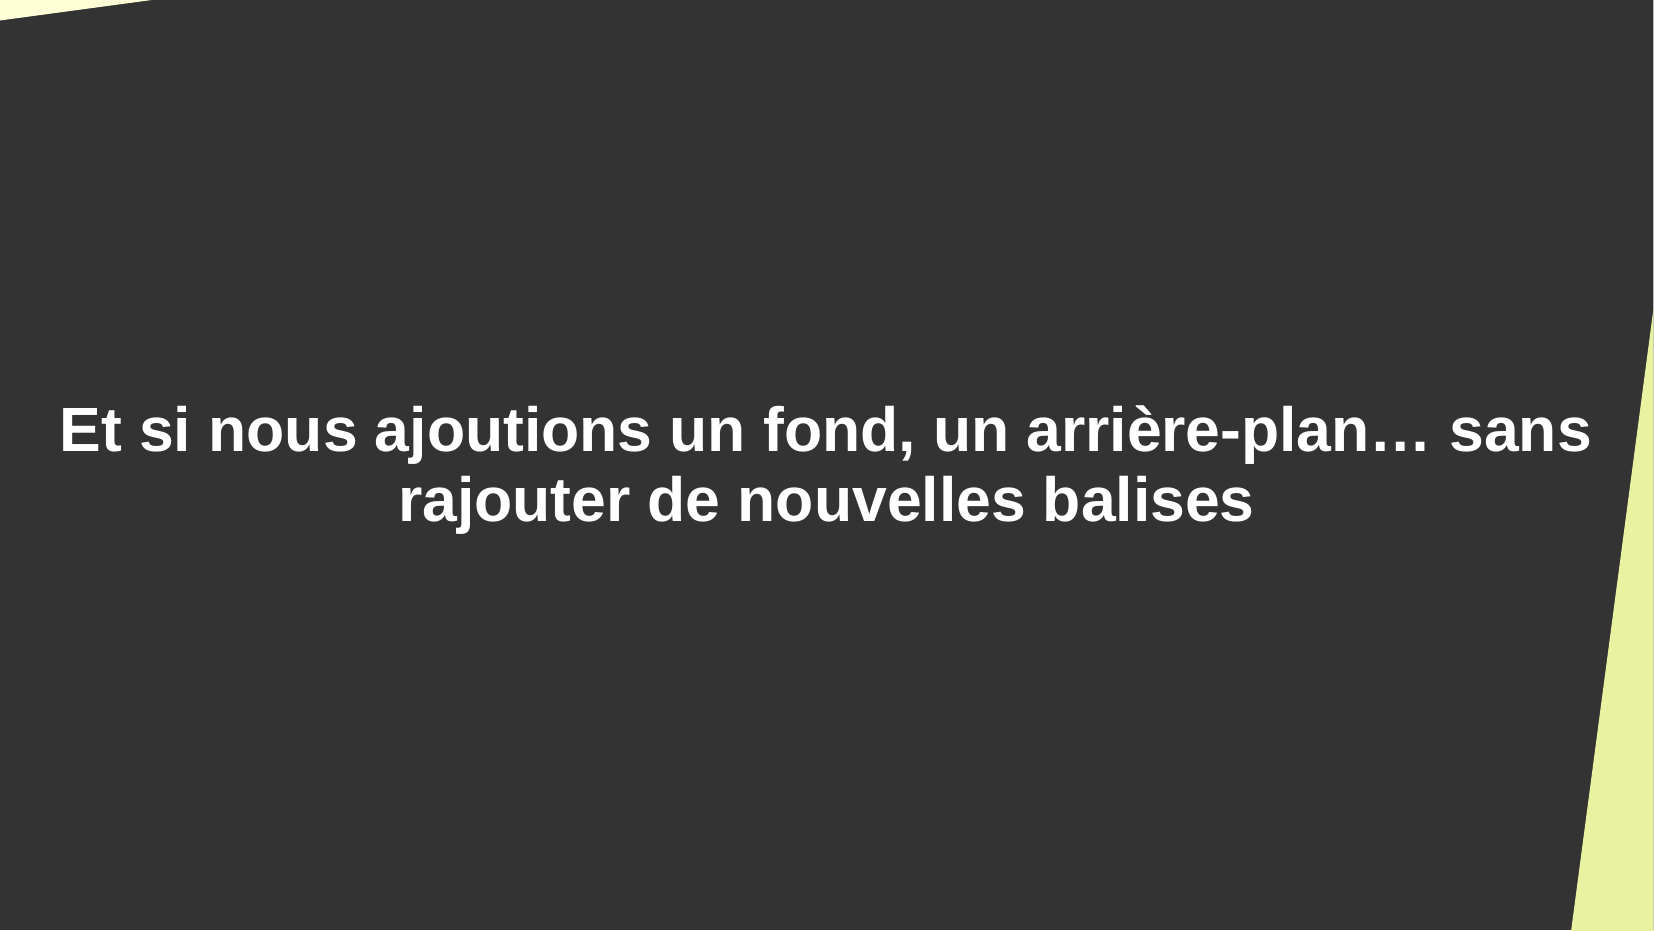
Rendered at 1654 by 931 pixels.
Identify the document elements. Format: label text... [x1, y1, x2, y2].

text_box Et si nous ajoutions un fond, un arrière-plan… sans rajouter de nouvelles balises [23, 387, 1630, 543]
text_box [1571, 304, 1654, 931]
text_box [0, 0, 152, 21]
